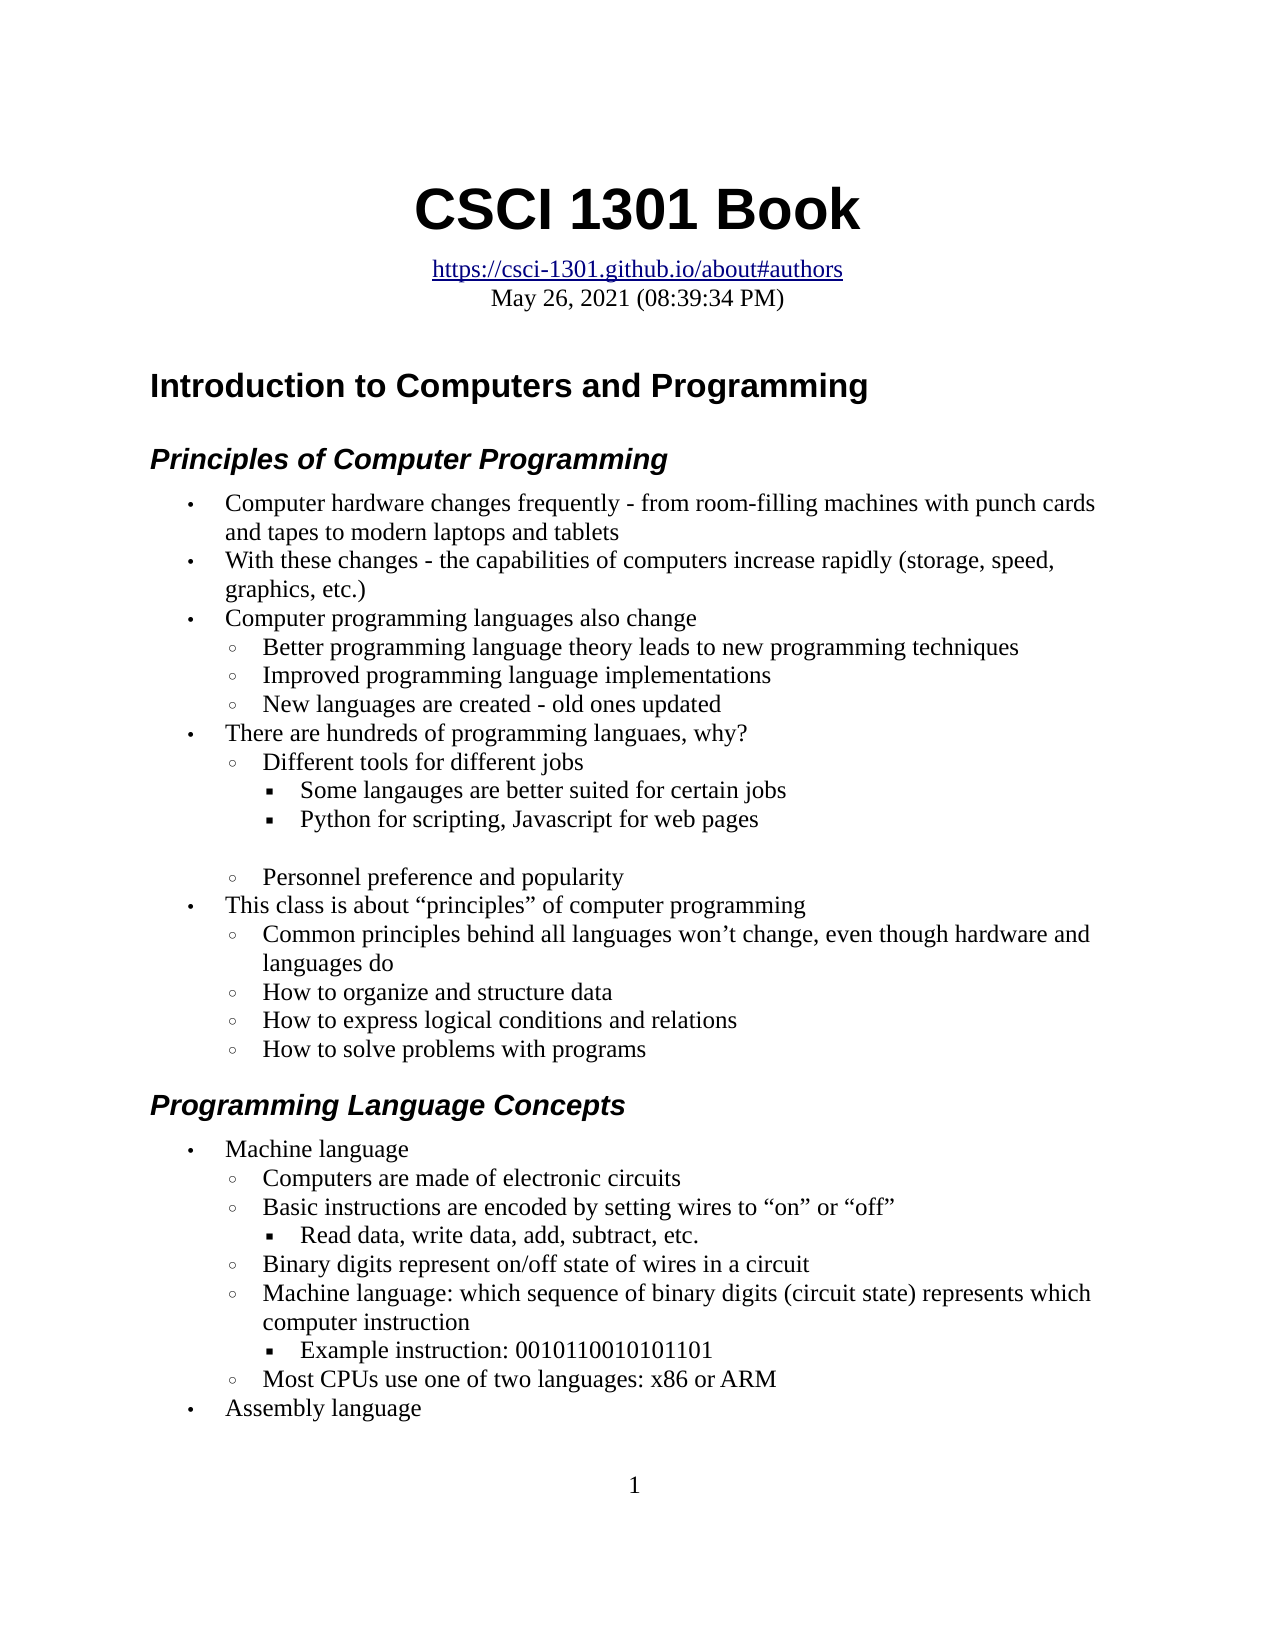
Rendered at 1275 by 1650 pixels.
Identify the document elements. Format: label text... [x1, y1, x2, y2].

title CSCI 1301 Book [150, 175, 1125, 242]
subtitle Principles of Computer Programming [150, 442, 1125, 476]
list New languages are created - old ones updated [225, 689, 1125, 718]
list Personnel preference and popularity [225, 862, 1125, 891]
text May 26, 2021 (08:39:34 PM) [150, 283, 1125, 312]
list How to solve problems with programs [225, 1034, 1125, 1063]
list Most CPUs use one of two languages: x86 or ARM [225, 1364, 1125, 1393]
list Basic instructions are encoded by setting wires to “on” or “off” [225, 1192, 1125, 1220]
list There are hundreds of programming languaes, why? [187, 718, 1125, 747]
list Example instruction: 0010110010101101 [262, 1335, 1125, 1364]
list Better programming language theory leads to new programming techniques [225, 632, 1125, 661]
subtitle Programming Language Concepts [150, 1088, 1125, 1122]
list How to express logical conditions and relations [225, 1006, 1125, 1034]
list Common principles behind all languages won’t change, even though hardware and languages do [225, 919, 1125, 977]
list Different tools for different jobs [225, 747, 1125, 776]
list How to organize and structure data [225, 977, 1125, 1006]
list Read data, write data, add, subtract, etc. [262, 1220, 1125, 1249]
list Python for scripting, Javascript for web pages [262, 804, 1125, 862]
list This class is about “principles” of computer programming [187, 891, 1125, 919]
list Computer programming languages also change [187, 603, 1125, 632]
list Binary digits represent on/off state of wires in a circuit [225, 1249, 1125, 1278]
list Machine language [187, 1134, 1125, 1163]
list Improved programming language implementations [225, 661, 1125, 689]
list Assembly language [187, 1393, 1125, 1422]
text https://csci-1301.github.io/about#authors [150, 254, 1125, 283]
subtitle Introduction to Computers and Programming [150, 366, 1125, 404]
list Computers are made of electronic circuits [225, 1163, 1125, 1192]
list Computer hardware changes frequently - from room-filling machines with punch cards and tapes to modern laptops and tablets [187, 488, 1125, 546]
list Machine language: which sequence of binary digits (circuit state) represents which computer instruction [225, 1278, 1125, 1335]
list Some langauges are better suited for certain jobs [262, 776, 1125, 804]
list With these changes - the capabilities of computers increase rapidly (storage, speed, graphics, etc.) [187, 546, 1125, 603]
